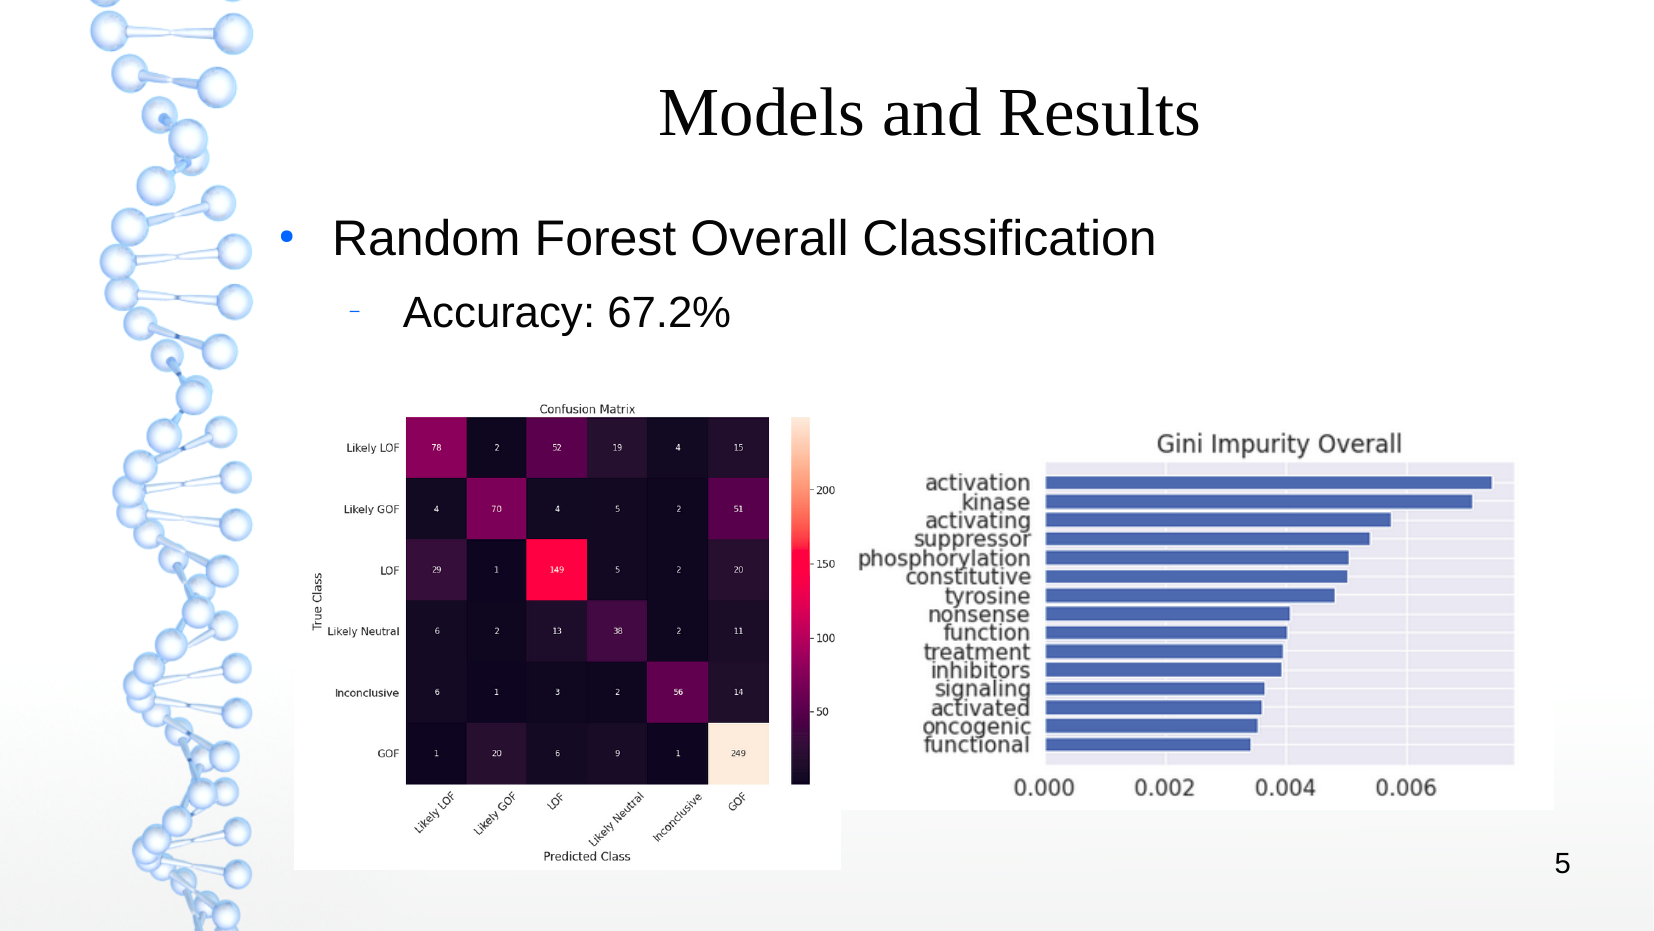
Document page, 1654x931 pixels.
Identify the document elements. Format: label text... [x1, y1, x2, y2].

picture [0, 0, 1654, 931]
list Random Forest Overall Classification Accuracy: 67.2% [261, 210, 1591, 750]
title Models and Results [265, 35, 1595, 189]
